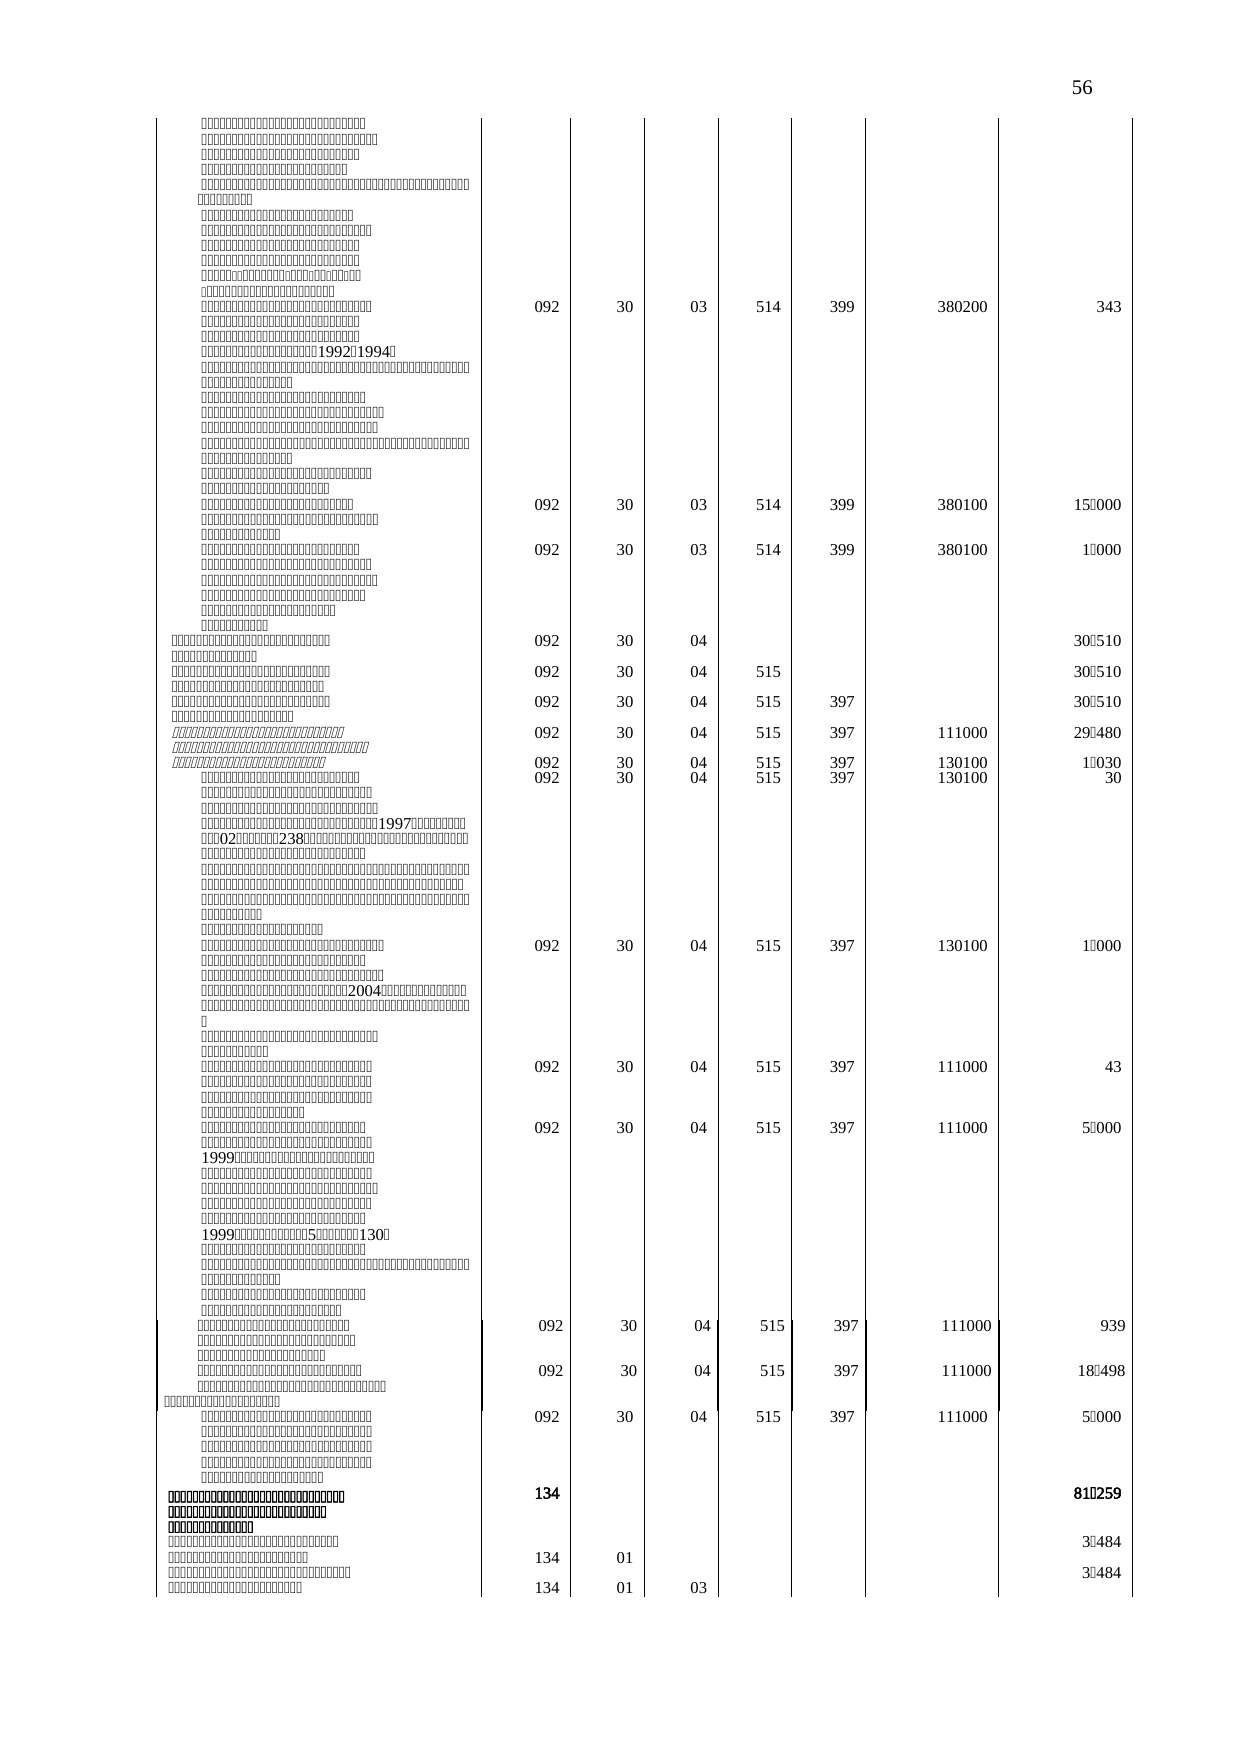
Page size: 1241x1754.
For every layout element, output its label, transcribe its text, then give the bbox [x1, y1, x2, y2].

table_cell [1133, 544, 1163, 635]
table_cell  [645, 1567, 718, 1597]
table_cell  [866, 1122, 998, 1319]
table_cell  [866, 1061, 998, 1122]
table_cell [482, 118, 570, 301]
table_cell  [571, 1061, 644, 1122]
table_cell  [482, 1536, 570, 1567]
table_cell  [999, 726, 1132, 757]
table_cell [571, 118, 644, 301]
table_cell  [645, 757, 718, 772]
table_cell [719, 118, 791, 301]
table_cell  [719, 757, 791, 772]
table_cell  [645, 1365, 717, 1411]
table_cell  [999, 1122, 1132, 1319]
table_cell [1133, 1567, 1163, 1597]
table_cell  [867, 1320, 998, 1365]
table_cell  [482, 1061, 570, 1122]
table_cell  [866, 757, 998, 772]
table_cell  [999, 498, 1132, 544]
table_cell [1133, 498, 1163, 544]
table_cell  [719, 301, 791, 498]
table_cell  [483, 1365, 570, 1411]
table_cell  [482, 635, 570, 666]
table_cell  [645, 1320, 717, 1365]
table_cell  [571, 757, 644, 772]
table_cell  [571, 544, 644, 635]
table_cell [645, 118, 718, 301]
table_cell  [792, 757, 865, 772]
table_cell  [571, 498, 644, 544]
table_cell  [482, 1411, 570, 1487]
table_cell  [719, 666, 791, 696]
table_cell  [719, 1411, 791, 1487]
table_cell  [719, 544, 791, 635]
table_cell [792, 118, 865, 301]
table_cell [792, 1536, 865, 1567]
table_cell [1133, 1411, 1163, 1487]
table_cell  [571, 666, 644, 696]
table_cell  [999, 666, 1132, 696]
table_cell      [157, 1411, 481, 1487]
table_cell  [483, 1320, 570, 1365]
table_cell  [157, 757, 481, 772]
table_cell  [999, 635, 1132, 666]
table_cell  [792, 301, 865, 498]
table_cell  [866, 301, 998, 498]
table_cell  [719, 772, 791, 939]
table_cell            [157, 118, 481, 301]
table_cell  [792, 498, 865, 544]
table_cell  [482, 544, 570, 635]
table_cell  [719, 1320, 791, 1365]
table_cell [1133, 757, 1163, 772]
table_cell    [157, 1487, 481, 1536]
table_cell  [482, 757, 570, 772]
table_cell  [482, 939, 570, 1061]
table_cell [1133, 939, 1163, 1061]
table_cell  [645, 1122, 718, 1319]
table_cell  [792, 544, 865, 635]
table_cell  [571, 939, 644, 1061]
table_cell  [999, 772, 1132, 939]
table_cell  [866, 772, 998, 939]
table_cell [866, 1536, 998, 1567]
table_cell  [999, 696, 1132, 726]
table_cell [1133, 301, 1163, 498]
table_cell  [719, 696, 791, 726]
table_cell [645, 1487, 718, 1536]
table_cell [1133, 726, 1163, 757]
table_cell [866, 118, 998, 301]
table_cell  [571, 726, 644, 757]
table_cell [1133, 118, 1163, 301]
table_cell  [645, 544, 718, 635]
table_cell  [866, 1411, 998, 1487]
table_cell [1133, 1320, 1163, 1365]
table_cell [1133, 1122, 1163, 1319]
table_cell  [645, 772, 718, 939]
table_cell [792, 1487, 865, 1536]
table_cell  [719, 498, 791, 544]
table_cell [792, 666, 865, 696]
table_cell  [571, 635, 644, 666]
table_cell  [571, 1365, 644, 1411]
table_cell  [719, 1365, 791, 1411]
table_cell   [157, 666, 481, 696]
table_cell    [158, 1320, 481, 1365]
table_cell  [999, 1411, 1132, 1487]
table_cell  [999, 1061, 1132, 1122]
table_cell  [571, 696, 644, 726]
table_cell  [866, 544, 998, 635]
table_cell  [792, 1122, 865, 1319]
table_cell  [866, 498, 998, 544]
table_cell  [792, 772, 865, 939]
table_cell  [482, 1487, 570, 1536]
table_cell  [645, 726, 718, 757]
table_cell  [1000, 1320, 1132, 1365]
table_cell  [1000, 1365, 1132, 1411]
table_cell  [793, 1365, 865, 1411]
table_cell  [571, 1411, 644, 1487]
table_cell     [157, 1061, 481, 1122]
table_cell    [157, 498, 481, 544]
table_cell [866, 696, 998, 726]
table_cell  [792, 1061, 865, 1122]
table_cell [1133, 1365, 1163, 1411]
table_cell [1133, 666, 1163, 696]
table_cell  [482, 498, 570, 544]
table_cell  [645, 301, 718, 498]
table_cell  [482, 726, 570, 757]
table_cell  [793, 1320, 865, 1365]
table_cell  [645, 666, 718, 696]
table_cell [1133, 1061, 1163, 1122]
table_cell    [158, 1365, 481, 1411]
table_cell [866, 666, 998, 696]
table_cell  [645, 696, 718, 726]
table_cell [792, 1567, 865, 1597]
table_cell  [645, 635, 718, 666]
table_cell             [157, 1122, 481, 1319]
table_cell   [157, 1536, 481, 1567]
table_cell [1133, 696, 1163, 726]
table_cell [1133, 772, 1163, 939]
table_cell  [719, 726, 791, 757]
table_cell  [999, 757, 1132, 772]
table_cell  [792, 939, 865, 1061]
table_cell   [157, 696, 481, 726]
table_cell [866, 1567, 998, 1597]
table_cell  [999, 1567, 1132, 1597]
table_cell       [157, 939, 481, 1061]
table_cell  [867, 1365, 998, 1411]
table_cell  [999, 544, 1132, 635]
table_cell  [571, 1536, 644, 1567]
table_cell [792, 635, 865, 666]
table_cell  [482, 696, 570, 726]
table_cell [571, 1487, 644, 1536]
table_cell  [482, 301, 570, 498]
table_cell  [645, 1411, 718, 1487]
table_cell  [645, 939, 718, 1061]
table_cell  [482, 772, 570, 939]
table_cell   [157, 726, 481, 757]
table_cell [1133, 635, 1163, 666]
table_cell  [645, 498, 718, 544]
table_cell  [645, 1061, 718, 1122]
table_cell  [482, 1122, 570, 1319]
table_cell  [482, 1567, 570, 1597]
table_cell  [792, 1411, 865, 1487]
table_cell   [157, 1567, 481, 1597]
table_cell            [157, 301, 481, 498]
table_cell  [571, 301, 644, 498]
table_cell [866, 635, 998, 666]
table_cell [719, 1567, 791, 1597]
table_cell  [866, 726, 998, 757]
table_cell [866, 1487, 998, 1536]
table_cell  [999, 301, 1132, 498]
table_cell  [999, 939, 1132, 1061]
table_cell         [157, 772, 481, 939]
table_cell  [792, 696, 865, 726]
table_cell  [571, 1567, 644, 1597]
table_cell [1133, 1536, 1163, 1567]
table_cell  [719, 1122, 791, 1319]
table_cell  [571, 1320, 644, 1365]
table_cell   [157, 635, 481, 666]
table_cell  [719, 939, 791, 1061]
table_cell  [866, 939, 998, 1061]
table_cell [719, 1487, 791, 1536]
table_cell [719, 1536, 791, 1567]
table_cell  [571, 1122, 644, 1319]
table_cell [719, 635, 791, 666]
table_cell  [999, 1487, 1132, 1536]
table_cell  [719, 1061, 791, 1122]
table_cell  [482, 666, 570, 696]
table_cell [1133, 1487, 1163, 1536]
table_cell  [999, 1536, 1132, 1567]
table_cell [999, 118, 1132, 301]
table_cell       [157, 544, 481, 635]
table_cell  [792, 726, 865, 757]
table_cell  [571, 772, 644, 939]
table_cell [645, 1536, 718, 1567]
